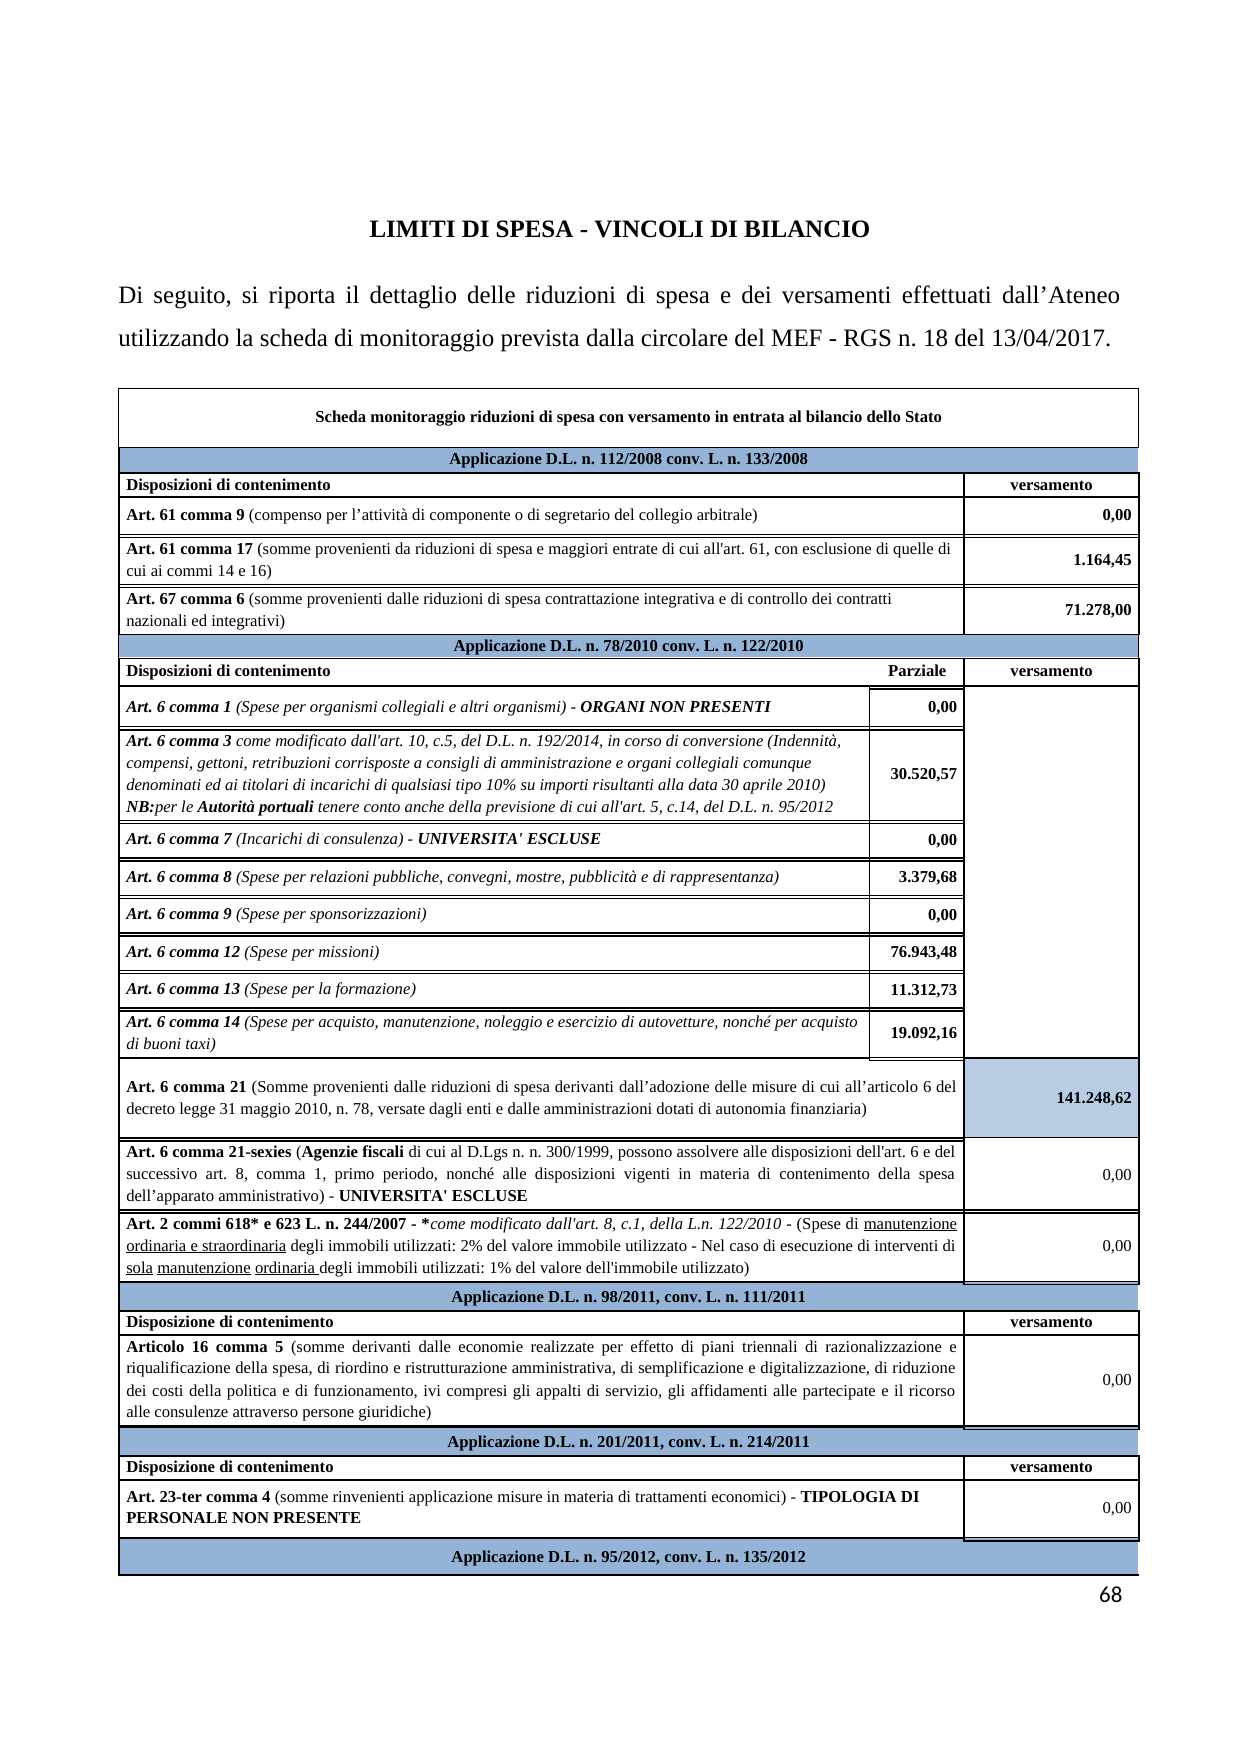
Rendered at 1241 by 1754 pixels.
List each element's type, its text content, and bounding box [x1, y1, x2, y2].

table_cell Art. 6 comma 3 come modificato dall'art. 10, c.5, del D.L. n. 192/2014, in corso di conversione (Indennità, compensi, gettoni, retribuzioni corrisposte a consigli di amministrazione e organi collegiali comunque denominati ed ai titolari di incarichi di qualsiasi tipo 10% su importi risultanti alla data 30 aprile 2010) NB:per le Autorità portuali tenere conto anche della previsione di cui all'art. 5, c.14, del D.L. n. 95/2012 [120, 731, 869, 819]
table_cell 71.278,00 [965, 588, 1138, 634]
table_cell Art. 61 comma 17 (somme provenienti da riduzioni di spesa e maggiori entrate di cui all'art. 61, con esclusione di quelle di cui ai commi 14 e 16) [120, 538, 963, 583]
table_cell 0,00 [965, 1214, 1138, 1281]
table_cell Art. 67 comma 6 (somme provenienti dalle riduzioni di spesa contrattazione integrativa e di controllo dei contratti nazionali ed integrativi) [120, 588, 963, 634]
table_cell Art. 2 commi 618* e 623 L. n. 244/2007 - *come modificato dall'art. 8, c.1, della L.n. 122/2010 - (Spese di manutenzione ordinaria e straordinaria degli immobili utilizzati: 2% del valore immobile utilizzato - Nel caso di esecuzione di interventi di sola manutenzione ordinaria degli immobili utilizzati: 1% del valore dell'immobile utilizzato) [120, 1214, 963, 1281]
table_cell [965, 726, 1138, 819]
table_cell versamento [965, 1312, 1138, 1334]
table_cell Art. 6 comma 13 (Spese per la formazione) [120, 974, 869, 1007]
table_cell [965, 820, 1138, 857]
table_cell Art. 6 comma 12 (Spese per missioni) [120, 937, 869, 969]
table_cell 141.248,62 [965, 1059, 1138, 1137]
table_cell versamento [965, 659, 1138, 685]
table_cell Applicazione D.L. n. 112/2008 conv. L. n. 133/2008 [120, 448, 1138, 472]
table_cell [965, 970, 1138, 1007]
table_cell Art. 6 comma 21-sexies (Agenzie fiscali di cui al D.Lgs n. n. 300/1999, possono assolvere alle disposizioni dell'art. 6 e del successivo art. 8, comma 1, primo periodo, nonché alle disposizioni vigenti in materia di contenimento della spesa dell’apparato amministrativo) - UNIVERSITA' ESCLUSE [120, 1142, 963, 1209]
table_cell Disposizione di contenimento [120, 1312, 963, 1334]
table_cell 30.520,57 [870, 731, 963, 819]
table_cell 11.312,73 [870, 974, 963, 1007]
table_cell 19.092,16 [870, 1012, 963, 1057]
table_cell Disposizioni di contenimento [120, 659, 869, 685]
table_cell Applicazione D.L. n. 95/2012, conv. L. n. 135/2012 [120, 1539, 1138, 1574]
table_cell Applicazione D.L. n. 98/2011, conv. L. n. 111/2011 [120, 1283, 1138, 1310]
table_cell Articolo 16 comma 5 (somme derivanti dalle economie realizzate per effetto di piani triennali di razionalizzazione e riqualificazione della spesa, di riordino e ristrutturazione amministrativa, di semplificazione e digitalizzazione, di riduzione dei costi della politica e di funzionamento, ivi compresi gli appalti di servizio, gli affidamenti alle partecipate e il ricorso alle consulenze attraverso persone giuridiche) [120, 1336, 963, 1425]
table_cell versamento [965, 1457, 1138, 1479]
table_cell Disposizioni di contenimento [120, 474, 963, 496]
table_cell 0,00 [965, 498, 1138, 534]
table_cell Art. 6 comma 14 (Spese per acquisto, manutenzione, noleggio e esercizio di autovetture, nonché per acquisto di buoni taxi) [120, 1012, 869, 1057]
table_header Scheda monitoraggio riduzioni di spesa con versamento in entrata al bilancio dello Stato [119, 389, 1138, 447]
table_cell [965, 895, 1138, 932]
table_cell Art. 61 comma 9 (compenso per l’attività di componente o di segretario del collegio arbitrale) [120, 498, 963, 534]
text Di seguito, si riporta il dettaglio delle riduzioni di spesa e dei versamenti effettuati dall’Ateneo utilizzando la scheda di monitoraggio prevista dalla circolare del MEF - RGS n. 18 del 13/04/2017. [118, 280, 1122, 352]
text LIMITI DI SPESA - VINCOLI DI BILANCIO [118, 214, 1122, 243]
table_cell 0,00 [965, 1138, 1138, 1209]
table_cell Art. 6 comma 9 (Spese per sponsorizzazioni) [120, 899, 869, 932]
table_cell 0,00 [870, 824, 963, 857]
table_cell [965, 932, 1138, 969]
table_cell 1.164,45 [965, 538, 1138, 583]
table_cell [965, 857, 1138, 894]
table_cell versamento [965, 474, 1138, 496]
table_cell Art. 6 comma 8 (Spese per relazioni pubbliche, convegni, mostre, pubblicità e di rappresentanza) [120, 862, 869, 894]
table_cell Applicazione D.L. n. 78/2010 conv. L. n. 122/2010 [119, 635, 1138, 657]
table_cell 0,00 [965, 1336, 1138, 1425]
table_cell 0,00 [965, 1481, 1138, 1537]
table_cell Art. 6 comma 21 (Somme provenienti dalle riduzioni di spesa derivanti dall’adozione delle misure di cui all’articolo 6 del decreto legge 31 maggio 2010, n. 78, versate dagli enti e dalle amministrazioni dotati di autonomia finanziaria) [120, 1059, 963, 1137]
table_cell 3.379,68 [870, 862, 963, 894]
table_cell Applicazione D.L. n. 201/2011, conv. L. n. 214/2011 [120, 1428, 1138, 1455]
table_cell Art. 6 comma 7 (Incarichi di consulenza) - UNIVERSITA' ESCLUSE [120, 824, 869, 857]
table_cell Art. 6 comma 1 (Spese per organismi collegiali e altri organismi) - ORGANI NON PRESENTI [120, 687, 869, 726]
table_cell Disposizione di contenimento [120, 1457, 963, 1479]
table_cell [965, 1007, 1138, 1057]
table_cell Parziale [870, 659, 963, 685]
table_cell 76.943,48 [870, 937, 963, 969]
table_cell Art. 23-ter comma 4 (somme rinvenienti applicazione misure in materia di trattamenti economici) - TIPOLOGIA DI PERSONALE NON PRESENTE [120, 1481, 963, 1537]
table_cell 0,00 [870, 690, 963, 726]
table_cell [965, 687, 1138, 726]
table_cell 0,00 [870, 899, 963, 932]
